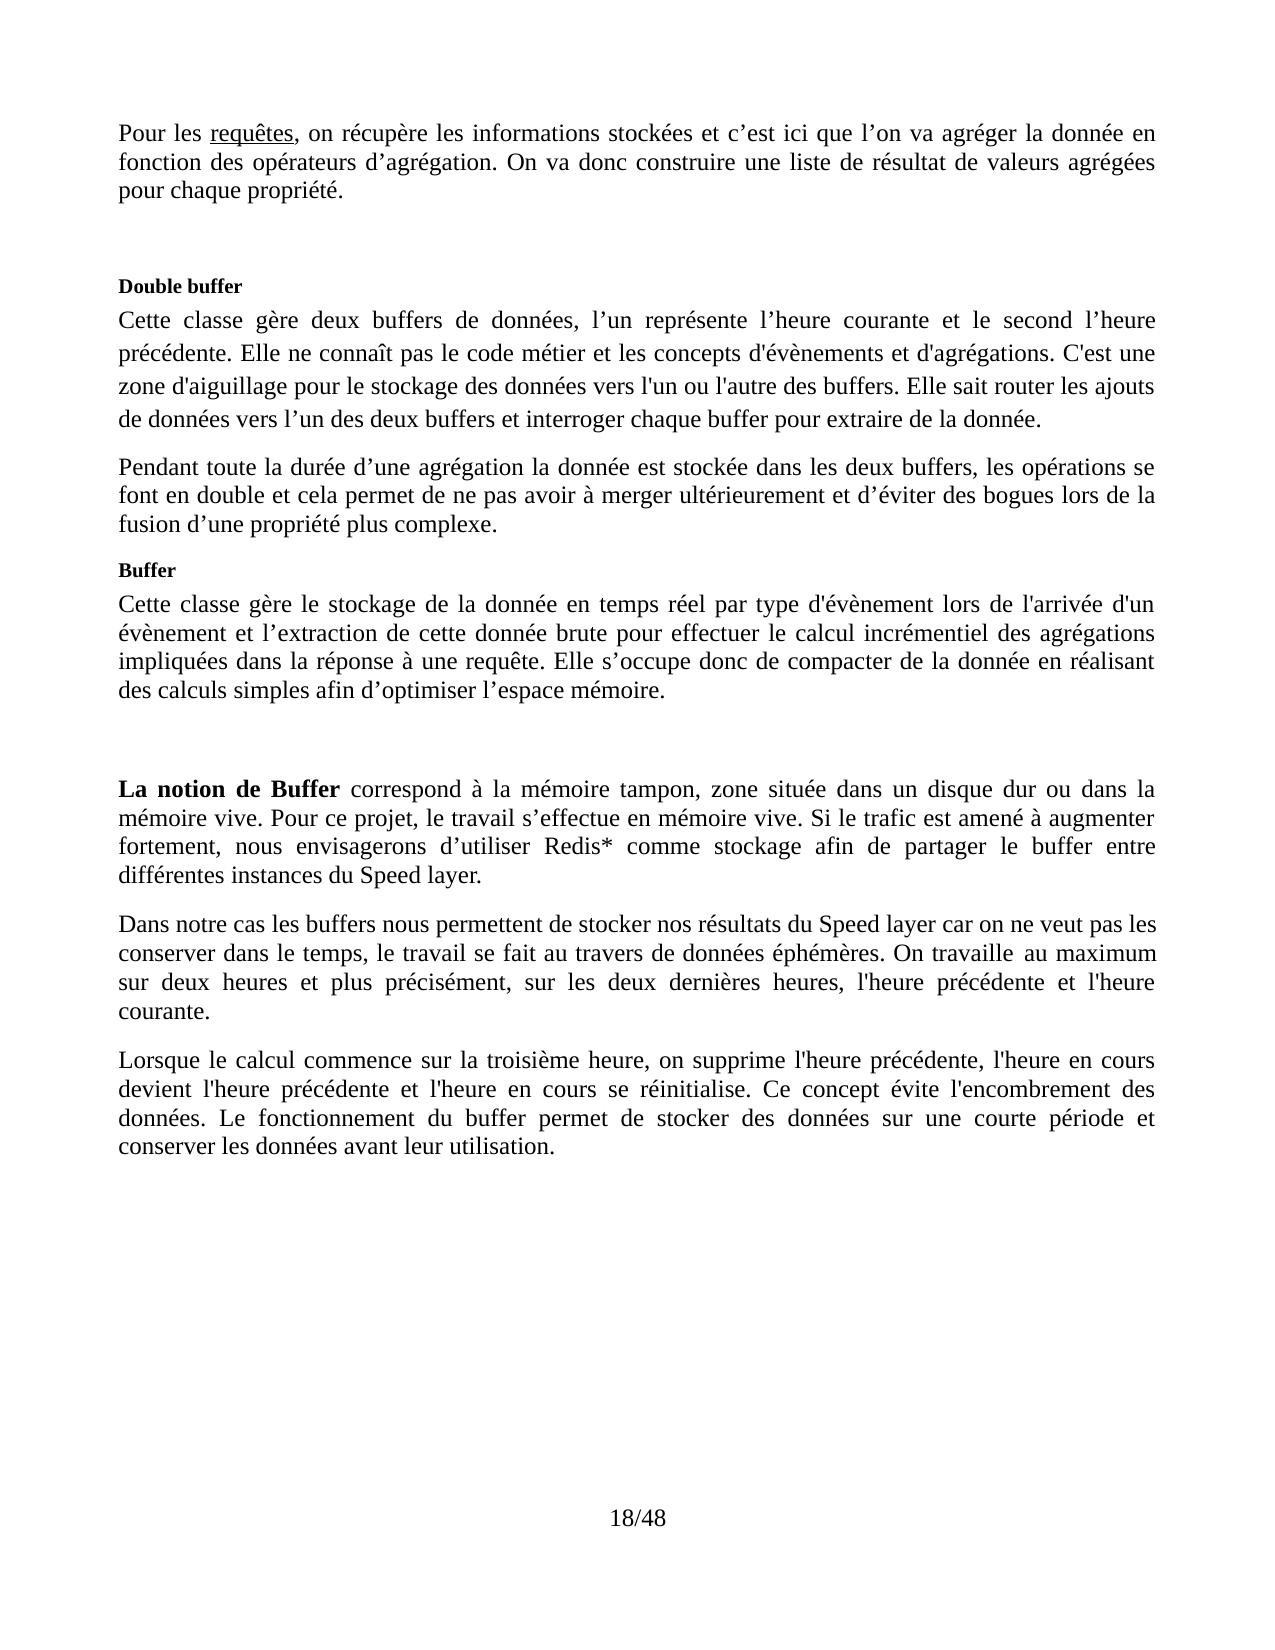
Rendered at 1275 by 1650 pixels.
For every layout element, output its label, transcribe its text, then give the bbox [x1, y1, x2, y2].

text Lorsque le calcul commence sur la troisième heure, on supprime l'heure précédente, l'heure en cours devient l'heure précédente et l'heure en cours se réinitialise. Ce concept évite l'encombrement des données. Le fonctionnement du buffer permet de stocker des données sur une courte période et conserver les données avant leur utilisation. [118, 1045, 1157, 1160]
subtitle Buffer [118, 558, 1157, 582]
text La notion de Buffer correspond à la mémoire tampon, zone située dans un disque dur ou dans la mémoire vive. Pour ce projet, le travail s’effectue en mémoire vive. Si le trafic est amené à augmenter fortement, nous envisagerons d’utiliser Redis* comme stockage afin de partager le buffer entre différentes instances du Speed layer. [118, 774, 1157, 889]
text Cette classe gère le stockage de la donnée en temps réel par type d'évènement lors de l'arrivée d'un évènement et l’extraction de cette donnée brute pour effectuer le calcul incrémentiel des agrégations impliquées dans la réponse à une requête. Elle s’occupe donc de compacter de la donnée en réalisant des calculs simples afin d’optimiser l’espace mémoire. [118, 589, 1157, 704]
text Pendant toute la durée d’une agrégation la donnée est stockée dans les deux buffers, les opérations se font en double et cela permet de ne pas avoir à merger ultérieurement et d’éviter des bogues lors de la fusion d’une propriété plus complexe. [118, 452, 1157, 538]
text Dans notre cas les buffers nous permettent de stocker nos résultats du Speed layer car on ne veut pas les conserver dans le temps, le travail se fait au travers de données éphémères. On travaille au maximum sur deux heures et plus précisément, sur les deux dernières heures, l'heure précédente et l'heure courante. [118, 909, 1157, 1024]
text Pour les requêtes, on récupère les informations stockées et c’est ici que l’on va agréger la donnée en fonction des opérateurs d’agrégation. On va donc construire une liste de résultat de valeurs agrégées pour chaque propriété. [118, 118, 1157, 204]
text Cette classe gère deux buffers de données, l’un représente l’heure courante et le second l’heure précédente. Elle ne connaît pas le code métier et les concepts d'évènements et d'agrégations. C'est une zone d'aiguillage pour le stockage des données vers l'un ou l'autre des buffers. Elle sait router les ajouts de données vers l’un des deux buffers et interroger chaque buffer pour extraire de la donnée. [118, 305, 1157, 433]
subtitle Double buffer [118, 274, 1157, 298]
